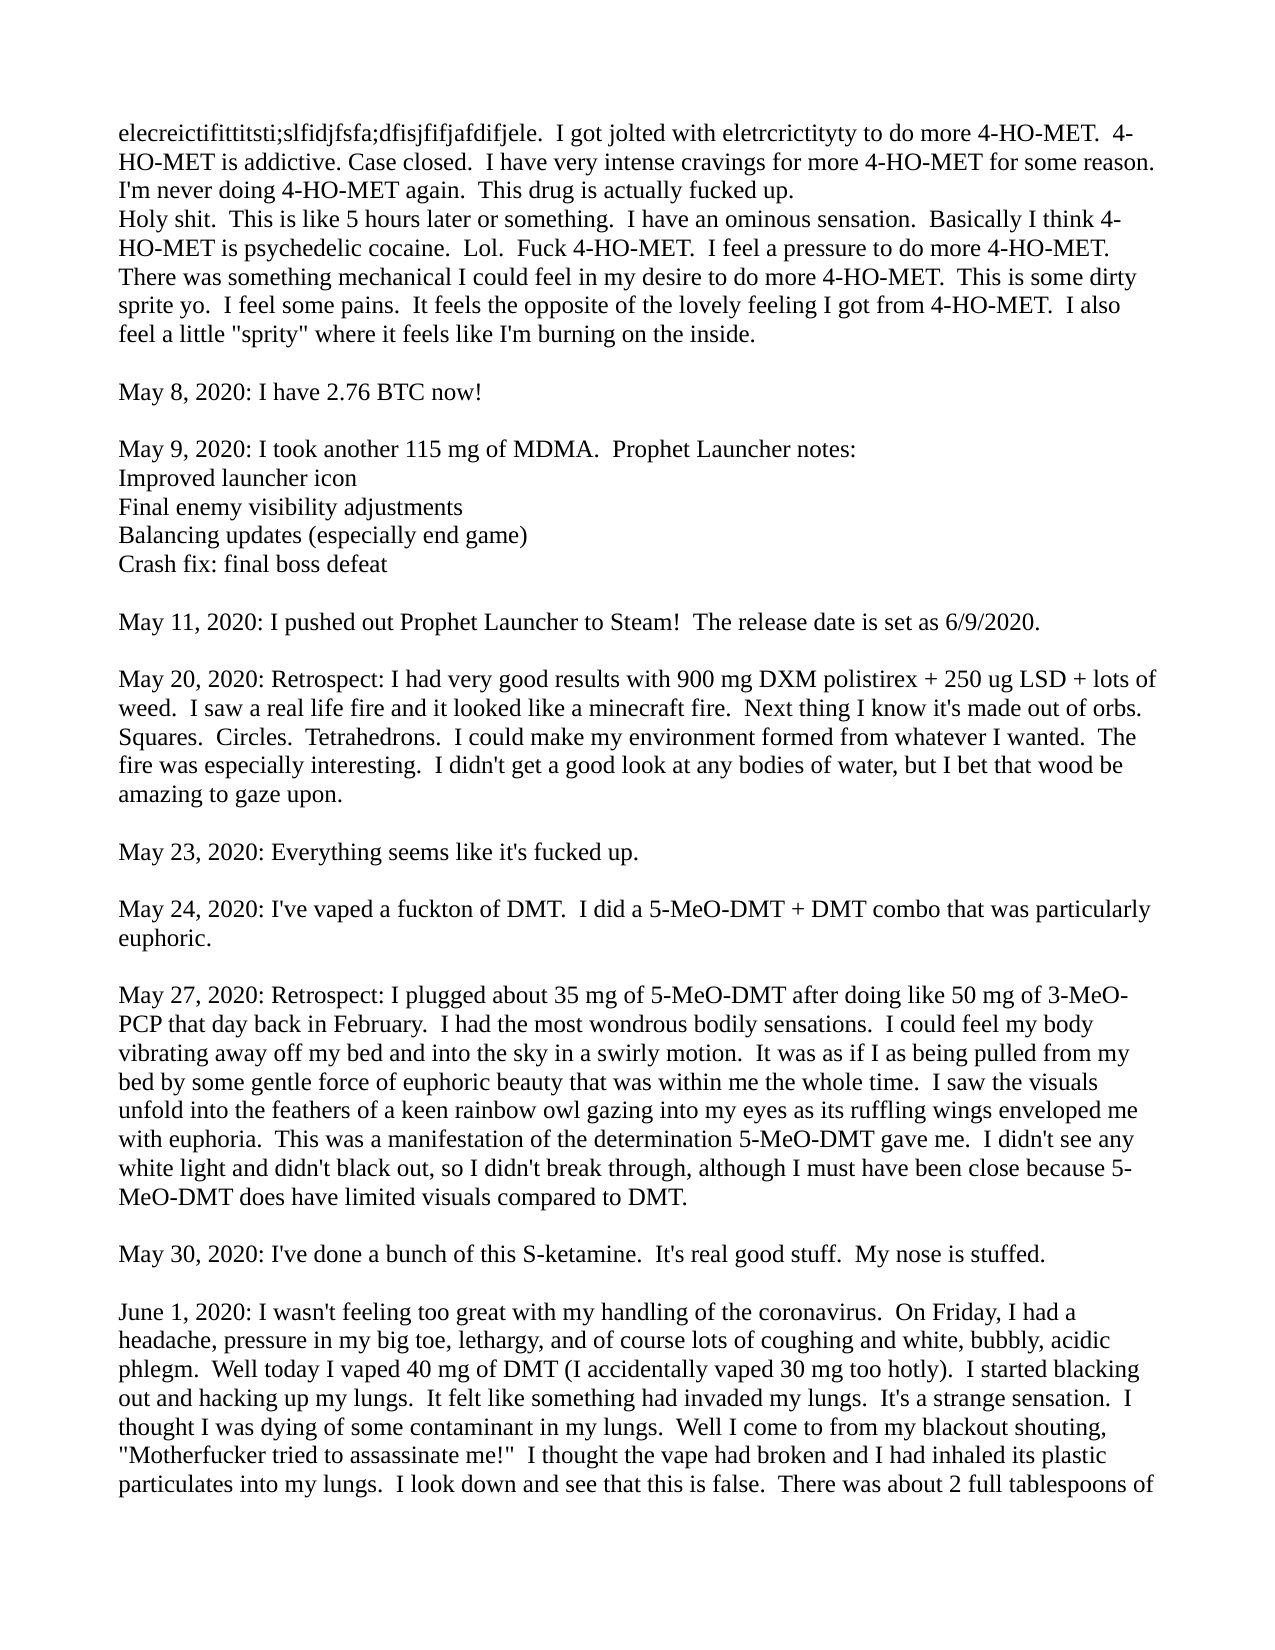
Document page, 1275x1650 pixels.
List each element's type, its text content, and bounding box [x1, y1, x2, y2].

text May 27, 2020: Retrospect: I plugged about 35 mg of 5-MeO-DMT after doing like 50 mg of 3-MeO-PCP that day back in February. I had the most wondrous bodily sensations. I could feel my body vibrating away off my bed and into the sky in a swirly motion. It was as if I as being pulled from my bed by some gentle force of euphoric beauty that was within me the whole time. I saw the visuals unfold into the feathers of a keen rainbow owl gazing into my eyes as its ruffling wings enveloped me with euphoria. This was a manifestation of the determination 5-MeO-DMT gave me. I didn't see any white light and didn't black out, so I didn't break through, although I must have been close because 5-MeO-DMT does have limited visuals compared to DMT. [118, 981, 1157, 1211]
text May 9, 2020: I took another 115 mg of MDMA. Prophet Launcher notes: [118, 434, 1157, 463]
text May 24, 2020: I've vaped a fuckton of DMT. I did a 5-MeO-DMT + DMT combo that was particularly euphoric. [118, 894, 1157, 952]
text May 23, 2020: Everything seems like it's fucked up. [118, 837, 1157, 866]
text May 8, 2020: I have 2.76 BTC now! [118, 377, 1157, 406]
text June 1, 2020: I wasn't feeling too great with my handling of the coronavirus. On Friday, I had a headache, pressure in my big toe, lethargy, and of course lots of coughing and white, bubbly, acidic phlegm. Well today I vaped 40 mg of DMT (I accidentally vaped 30 mg too hotly). I started blacking out and hacking up my lungs. It felt like something had invaded my lungs. It's a strange sensation. I thought I was dying of some contaminant in my lungs. Well I come to from my blackout shouting, "Motherfucker tried to assassinate me!" I thought the vape had broken and I had inhaled its plastic particulates into my lungs. I look down and see that this is false. There was about 2 full tablespoons of [118, 1297, 1157, 1498]
text May 30, 2020: I've done a bunch of this S-ketamine. It's real good stuff. My nose is stuffed. [118, 1239, 1157, 1268]
text Final enemy visibility adjustments [118, 492, 1157, 521]
text Improved launcher icon [118, 463, 1157, 492]
text May 11, 2020: I pushed out Prophet Launcher to Steam! The release date is set as 6/9/2020. [118, 607, 1157, 636]
text Holy shit. This is like 5 hours later or something. I have an ominous sensation. Basically I think 4-HO-MET is psychedelic cocaine. Lol. Fuck 4-HO-MET. I feel a pressure to do more 4-HO-MET. There was something mechanical I could feel in my desire to do more 4-HO-MET. This is some dirty sprite yo. I feel some pains. It feels the opposite of the lovely feeling I got from 4-HO-MET. I also feel a little "sprity" where it feels like I'm burning on the inside. [118, 204, 1157, 348]
text May 20, 2020: Retrospect: I had very good results with 900 mg DXM polistirex + 250 ug LSD + lots of weed. I saw a real life fire and it looked like a minecraft fire. Next thing I know it's made out of orbs. Squares. Circles. Tetrahedrons. I could make my environment formed from whatever I wanted. The fire was especially interesting. I didn't get a good look at any bodies of water, but I bet that wood be amazing to gaze upon. [118, 664, 1157, 808]
text Crash fix: final boss defeat [118, 549, 1157, 578]
text Balancing updates (especially end game) [118, 521, 1157, 549]
text elecreictifittitsti;slfidjfsfa;dfisjfifjafdifjele. I got jolted with eletrcrictityty to do more 4-HO-MET. 4-HO-MET is addictive. Case closed. I have very intense cravings for more 4-HO-MET for some reason. I'm never doing 4-HO-MET again. This drug is actually fucked up. [118, 118, 1157, 204]
